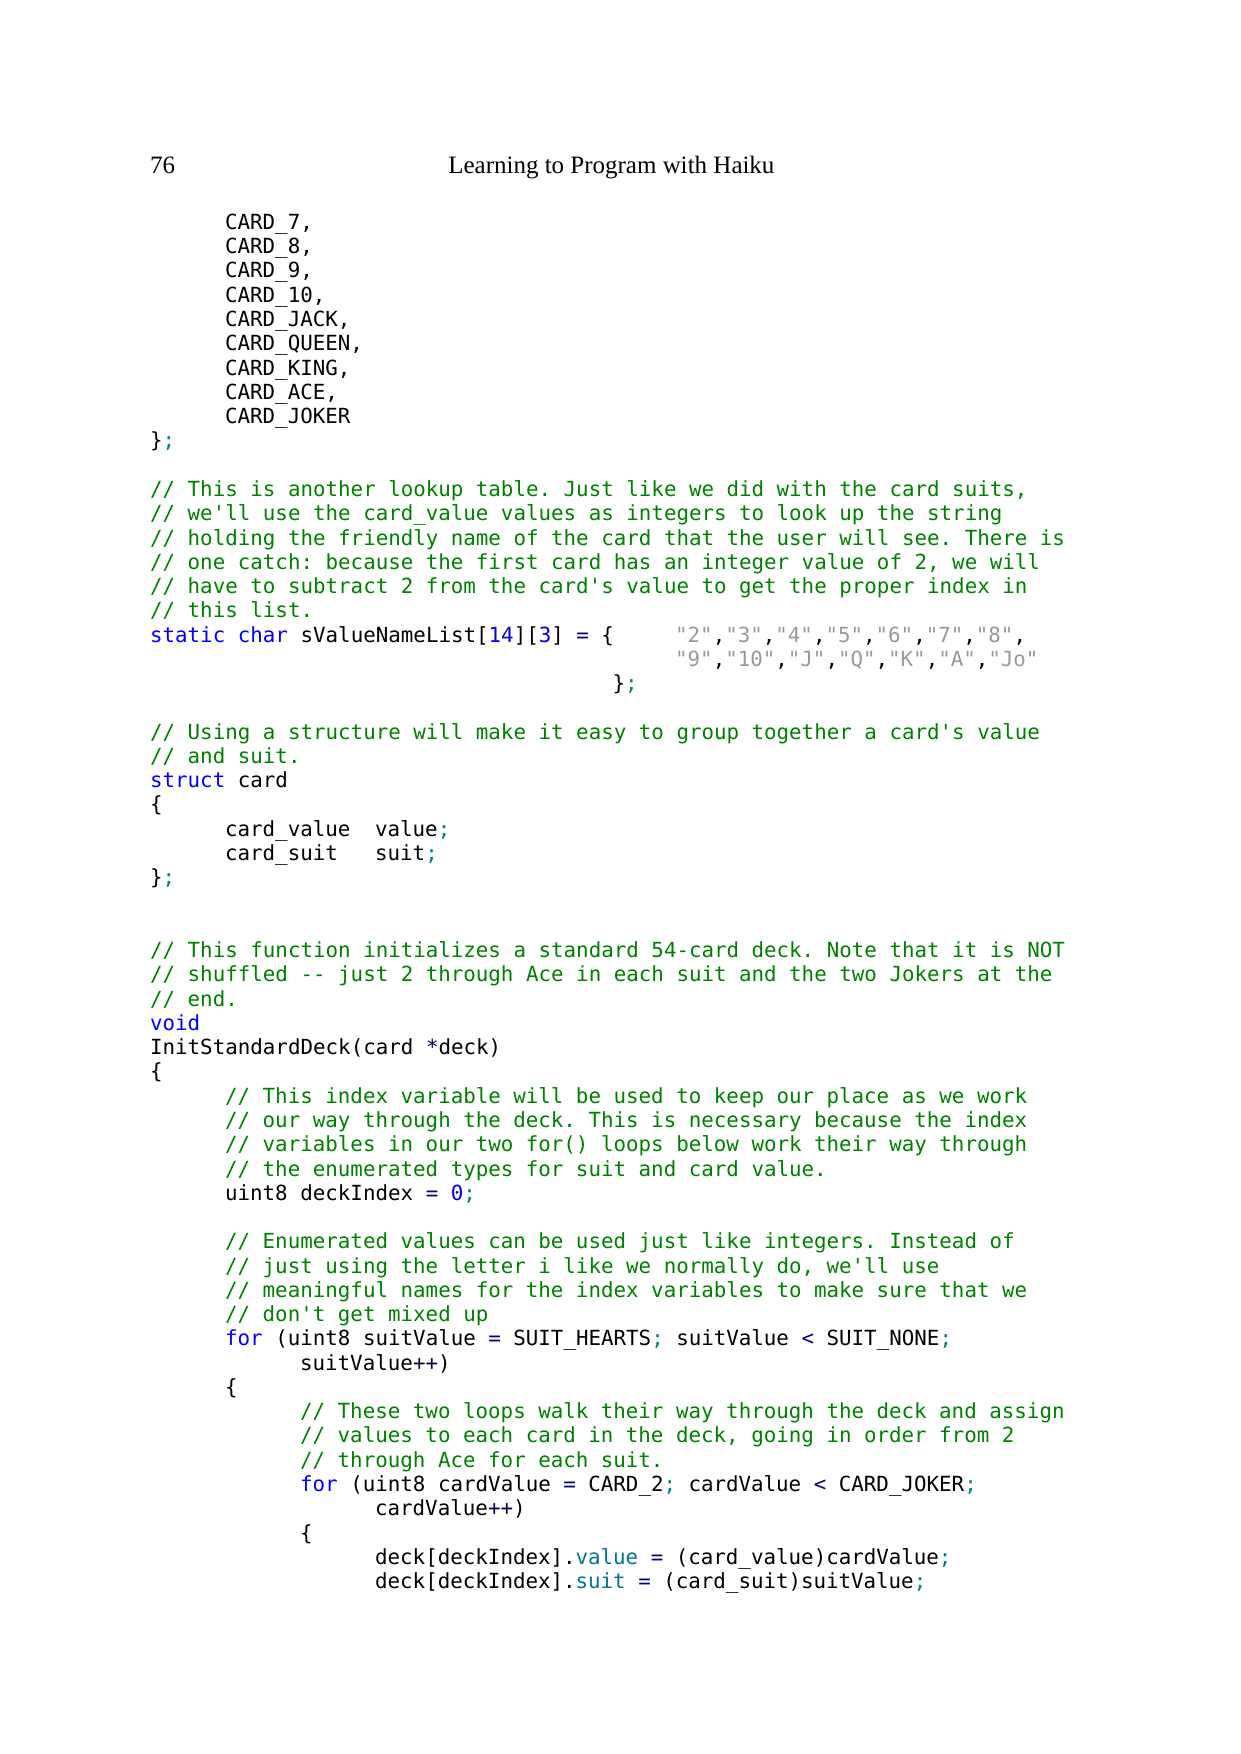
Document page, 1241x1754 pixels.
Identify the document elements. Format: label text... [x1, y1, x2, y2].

text CARD_JACK, [150, 307, 1091, 331]
text { [150, 792, 1091, 817]
text // this list. [150, 598, 1091, 623]
text // through Ace for each suit. [150, 1448, 1091, 1472]
text "9","10","J","Q","K","A","Jo" [150, 647, 1091, 671]
text }; [150, 428, 1091, 453]
text // These two loops walk their way through the deck and assign [150, 1399, 1091, 1423]
text // meaningful names for the index variables to make sure that we [150, 1278, 1091, 1302]
text for (uint8 cardValue = CARD_2; cardValue < CARD_JOKER; [150, 1472, 1091, 1496]
text struct card [150, 768, 1091, 792]
text InitStandardDeck(card *deck) [150, 1035, 1091, 1059]
text CARD_9, [150, 258, 1091, 283]
text CARD_QUEEN, [150, 331, 1091, 356]
text suitValue++) [150, 1351, 1091, 1375]
text // have to subtract 2 from the card's value to get the proper index in [150, 574, 1091, 598]
text deck[deckIndex].value = (card_value)cardValue; [150, 1545, 1091, 1569]
text CARD_10, [150, 283, 1091, 307]
text // one catch: because the first card has an integer value of 2, we will [150, 550, 1091, 574]
text card_value value; [150, 817, 1091, 841]
text // the enumerated types for suit and card value. [150, 1157, 1091, 1181]
text static char sValueNameList[14][3] = { "2","3","4","5","6","7","8", [150, 623, 1091, 647]
text // This is another lookup table. Just like we did with the card suits, [150, 477, 1091, 501]
text { [150, 1375, 1091, 1399]
text // shuffled -- just 2 through Ace in each suit and the two Jokers at the [150, 962, 1091, 987]
text // Using a structure will make it easy to group together a card's value [150, 720, 1091, 744]
text card_suit suit; [150, 841, 1091, 865]
text // variables in our two for() loops below work their way through [150, 1132, 1091, 1157]
text }; [150, 671, 1091, 695]
text // holding the friendly name of the card that the user will see. There is [150, 526, 1091, 550]
text // This function initializes a standard 54-card deck. Note that it is NOT [150, 938, 1091, 962]
text uint8 deckIndex = 0; [150, 1181, 1091, 1205]
text // end. [150, 987, 1091, 1011]
text CARD_ACE, [150, 380, 1091, 404]
text // just using the letter i like we normally do, we'll use [150, 1254, 1091, 1278]
text CARD_JOKER [150, 404, 1091, 428]
text // and suit. [150, 744, 1091, 768]
text // values to each card in the deck, going in order from 2 [150, 1423, 1091, 1448]
text // don't get mixed up [150, 1302, 1091, 1326]
text for (uint8 suitValue = SUIT_HEARTS; suitValue < SUIT_NONE; [150, 1326, 1091, 1351]
text CARD_KING, [150, 356, 1091, 380]
text // Enumerated values can be used just like integers. Instead of [150, 1229, 1091, 1254]
text void [150, 1011, 1091, 1035]
text { [150, 1521, 1091, 1545]
text cardValue++) [150, 1496, 1091, 1521]
text CARD_8, [150, 234, 1091, 258]
text // our way through the deck. This is necessary because the index [150, 1108, 1091, 1132]
text // This index variable will be used to keep our place as we work [150, 1084, 1091, 1108]
text CARD_7, [150, 210, 1091, 234]
text }; [150, 865, 1091, 889]
text deck[deckIndex].suit = (card_suit)suitValue; [150, 1569, 1091, 1593]
text { [150, 1059, 1091, 1084]
text // we'll use the card_value values as integers to look up the string [150, 501, 1091, 526]
